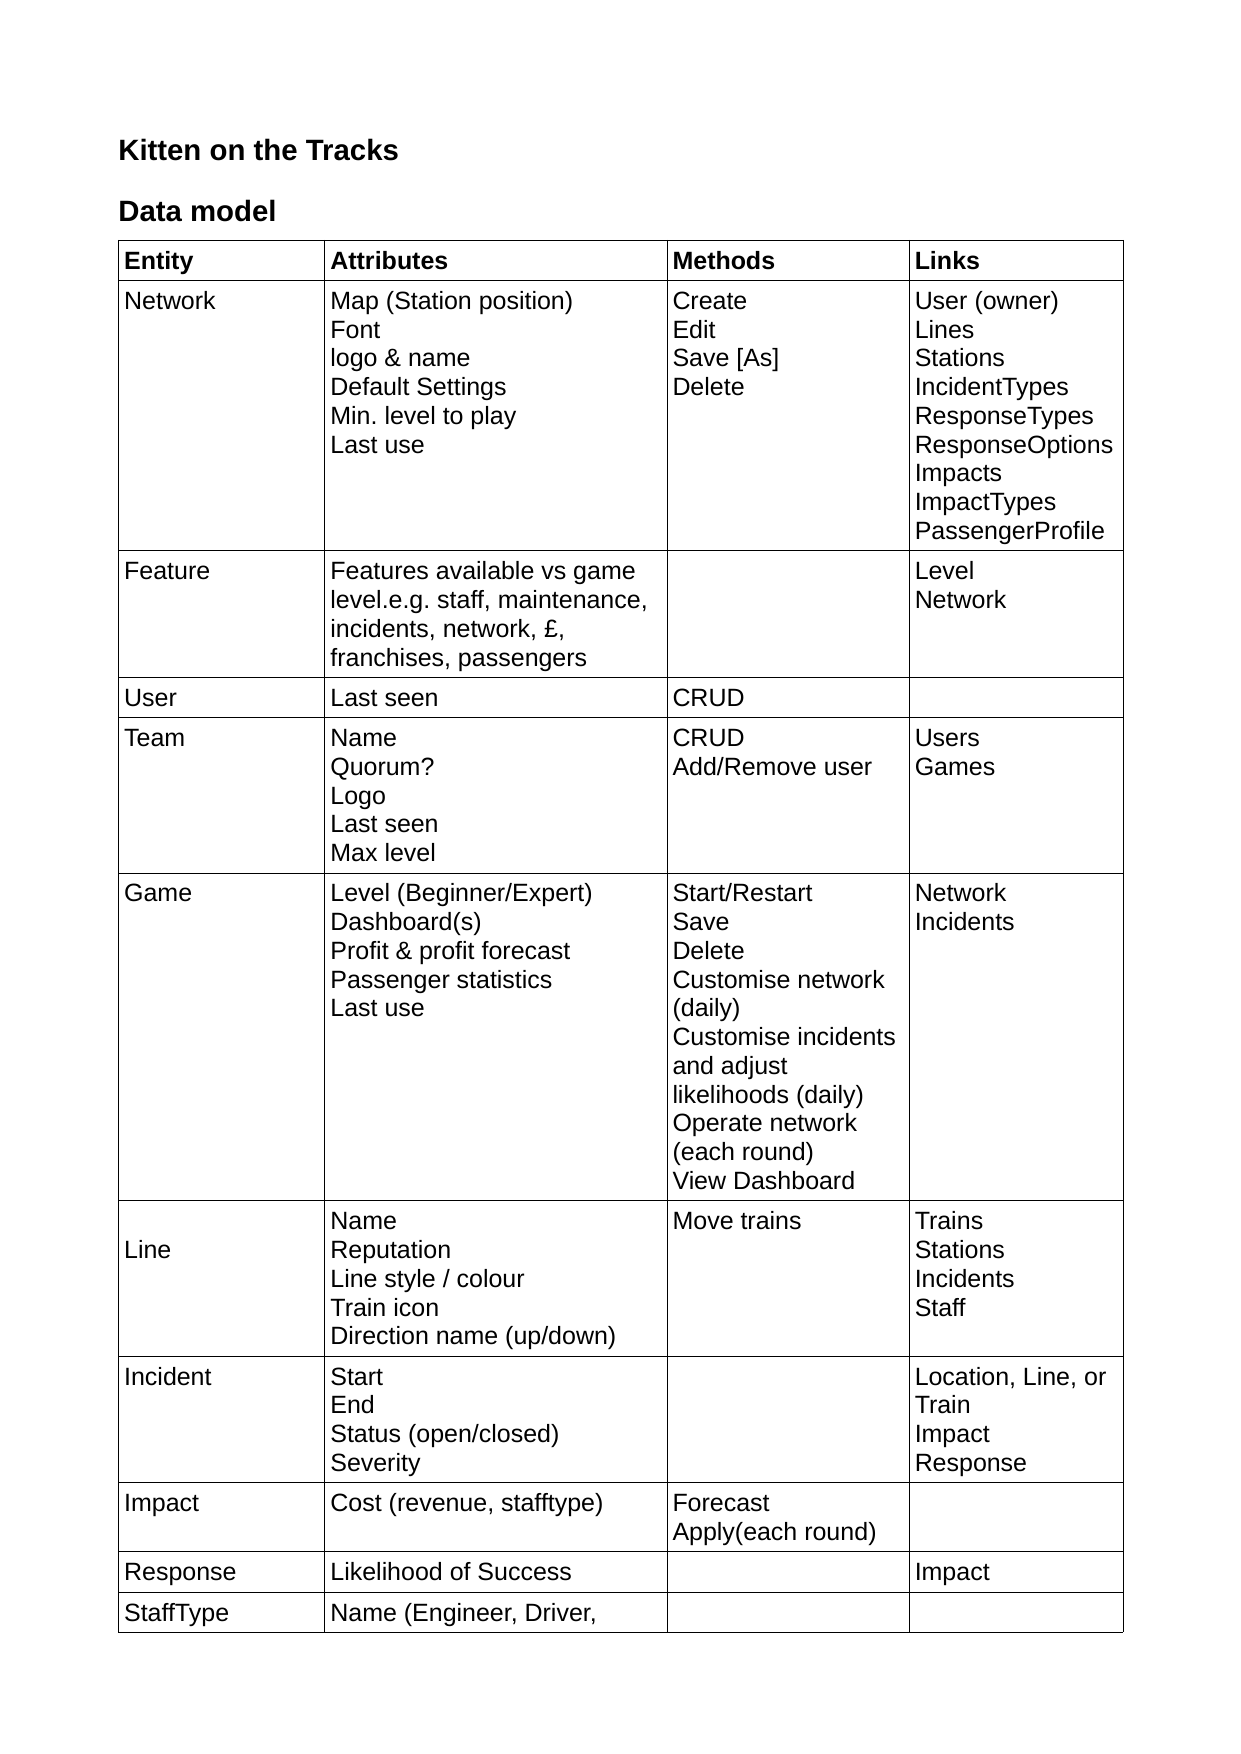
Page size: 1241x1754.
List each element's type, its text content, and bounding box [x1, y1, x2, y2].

table_cell Incident [119, 1357, 324, 1482]
table_cell Level (Beginner/Expert) Dashboard(s) Profit & profit forecast Passenger statistics Last use [325, 874, 667, 1200]
table_cell Impact [910, 1552, 1123, 1592]
table_cell Name (Engineer, Driver, [325, 1593, 667, 1632]
table_cell Users Games [910, 718, 1123, 873]
table_cell Level Network [910, 551, 1123, 677]
table_cell [668, 551, 909, 677]
table_cell [668, 1552, 909, 1592]
table_header Links [910, 241, 1123, 280]
table_cell User (owner) Lines Stations IncidentTypes ResponseTypes ResponseOptions Impacts ImpactTypes PassengerProfile [910, 281, 1123, 550]
table_cell [668, 1357, 909, 1482]
table_cell Name Reputation Line style / colour Train icon Direction name (up/down) [325, 1201, 667, 1356]
table_cell [910, 678, 1123, 717]
table_cell Network Incidents [910, 874, 1123, 1200]
subtitle Data model [118, 193, 1122, 227]
table_cell Impact [119, 1483, 324, 1551]
table_cell Response [119, 1552, 324, 1592]
table_cell Feature [119, 551, 324, 677]
table_cell Start/Restart Save Delete Customise network (daily) Customise incidents and adjust likelihoods (daily) Operate network (each round) View Dashboard [668, 874, 909, 1200]
table_cell Team [119, 718, 324, 873]
table_cell User [119, 678, 324, 717]
table_cell [910, 1593, 1123, 1632]
table_header Methods [668, 241, 909, 280]
table_cell CRUD Add/Remove user [668, 718, 909, 873]
table_cell Network [119, 281, 324, 550]
table_cell Forecast Apply(each round) [668, 1483, 909, 1551]
table_cell Last seen [325, 678, 667, 717]
table_cell Map (Station position) Font logo & name Default Settings Min. level to play Last use [325, 281, 667, 550]
table_cell CRUD [668, 678, 909, 717]
table_cell Create Edit Save [As] Delete [668, 281, 909, 550]
table_cell Start End Status (open/closed) Severity [325, 1357, 667, 1482]
table_cell Likelihood of Success [325, 1552, 667, 1592]
table_cell [668, 1593, 909, 1632]
table_header Attributes [325, 241, 667, 280]
table_cell Cost (revenue, stafftype) [325, 1483, 667, 1551]
subtitle Kitten on the Tracks [118, 133, 1122, 166]
table_cell Line [119, 1201, 324, 1356]
table_cell Location, Line, or Train Impact Response [910, 1357, 1123, 1482]
table_cell StaffType [119, 1593, 324, 1632]
table_cell [910, 1483, 1123, 1551]
table_cell Trains Stations Incidents Staff [910, 1201, 1123, 1356]
table_header Entity [119, 241, 324, 280]
table_cell Name Quorum? Logo Last seen Max level [325, 718, 667, 873]
table_cell Game [119, 874, 324, 1200]
table_cell Features available vs game level.e.g. staff, maintenance, incidents, network, £, franchises, passengers [325, 551, 667, 677]
table_cell Move trains [668, 1201, 909, 1356]
